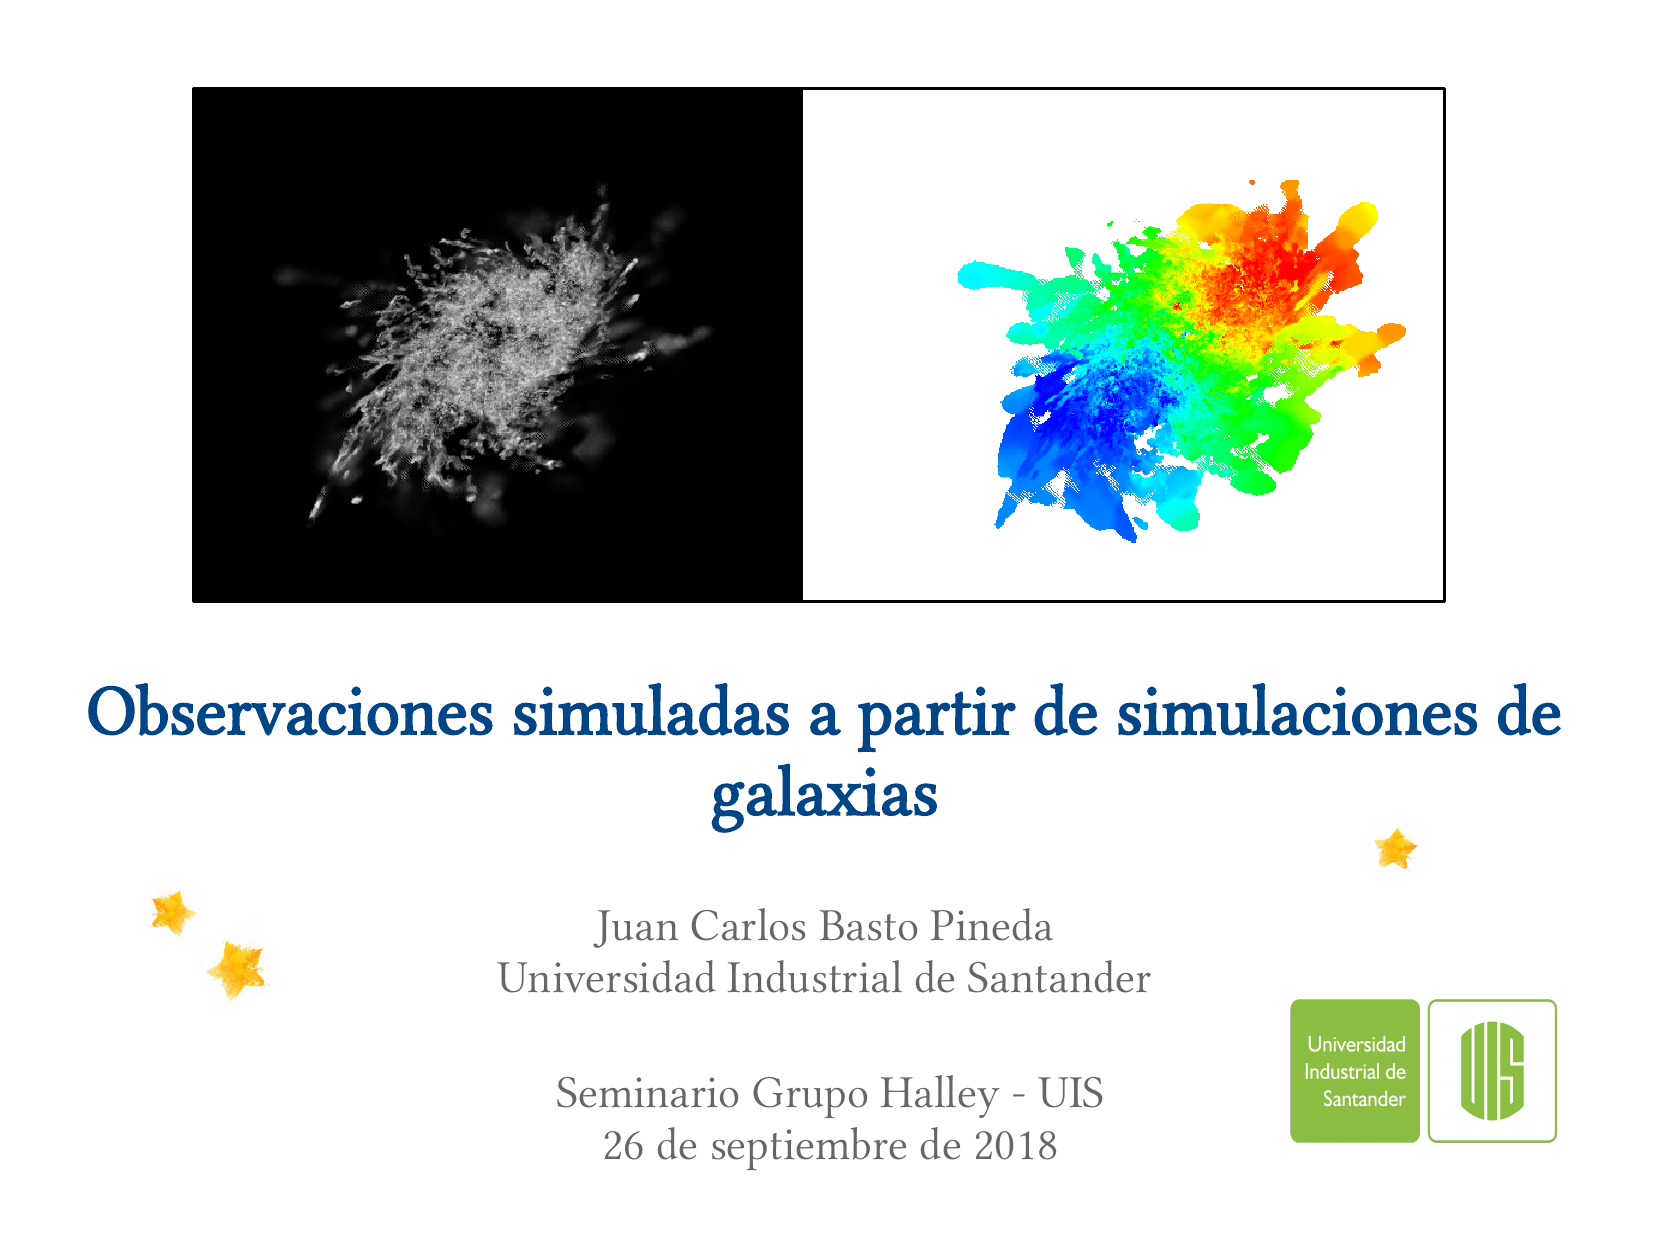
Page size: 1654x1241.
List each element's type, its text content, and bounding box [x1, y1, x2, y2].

title Observaciones simuladas a partir de simulaciones de galaxias [58, 670, 1592, 832]
title Juan Carlos Basto Pineda Universidad Industrial de Santander [58, 876, 1592, 1027]
title Seminario Grupo Halley - UIS 26 de septiembre de 2018 [64, 1066, 1598, 1172]
picture [0, 0, 1654, 1241]
